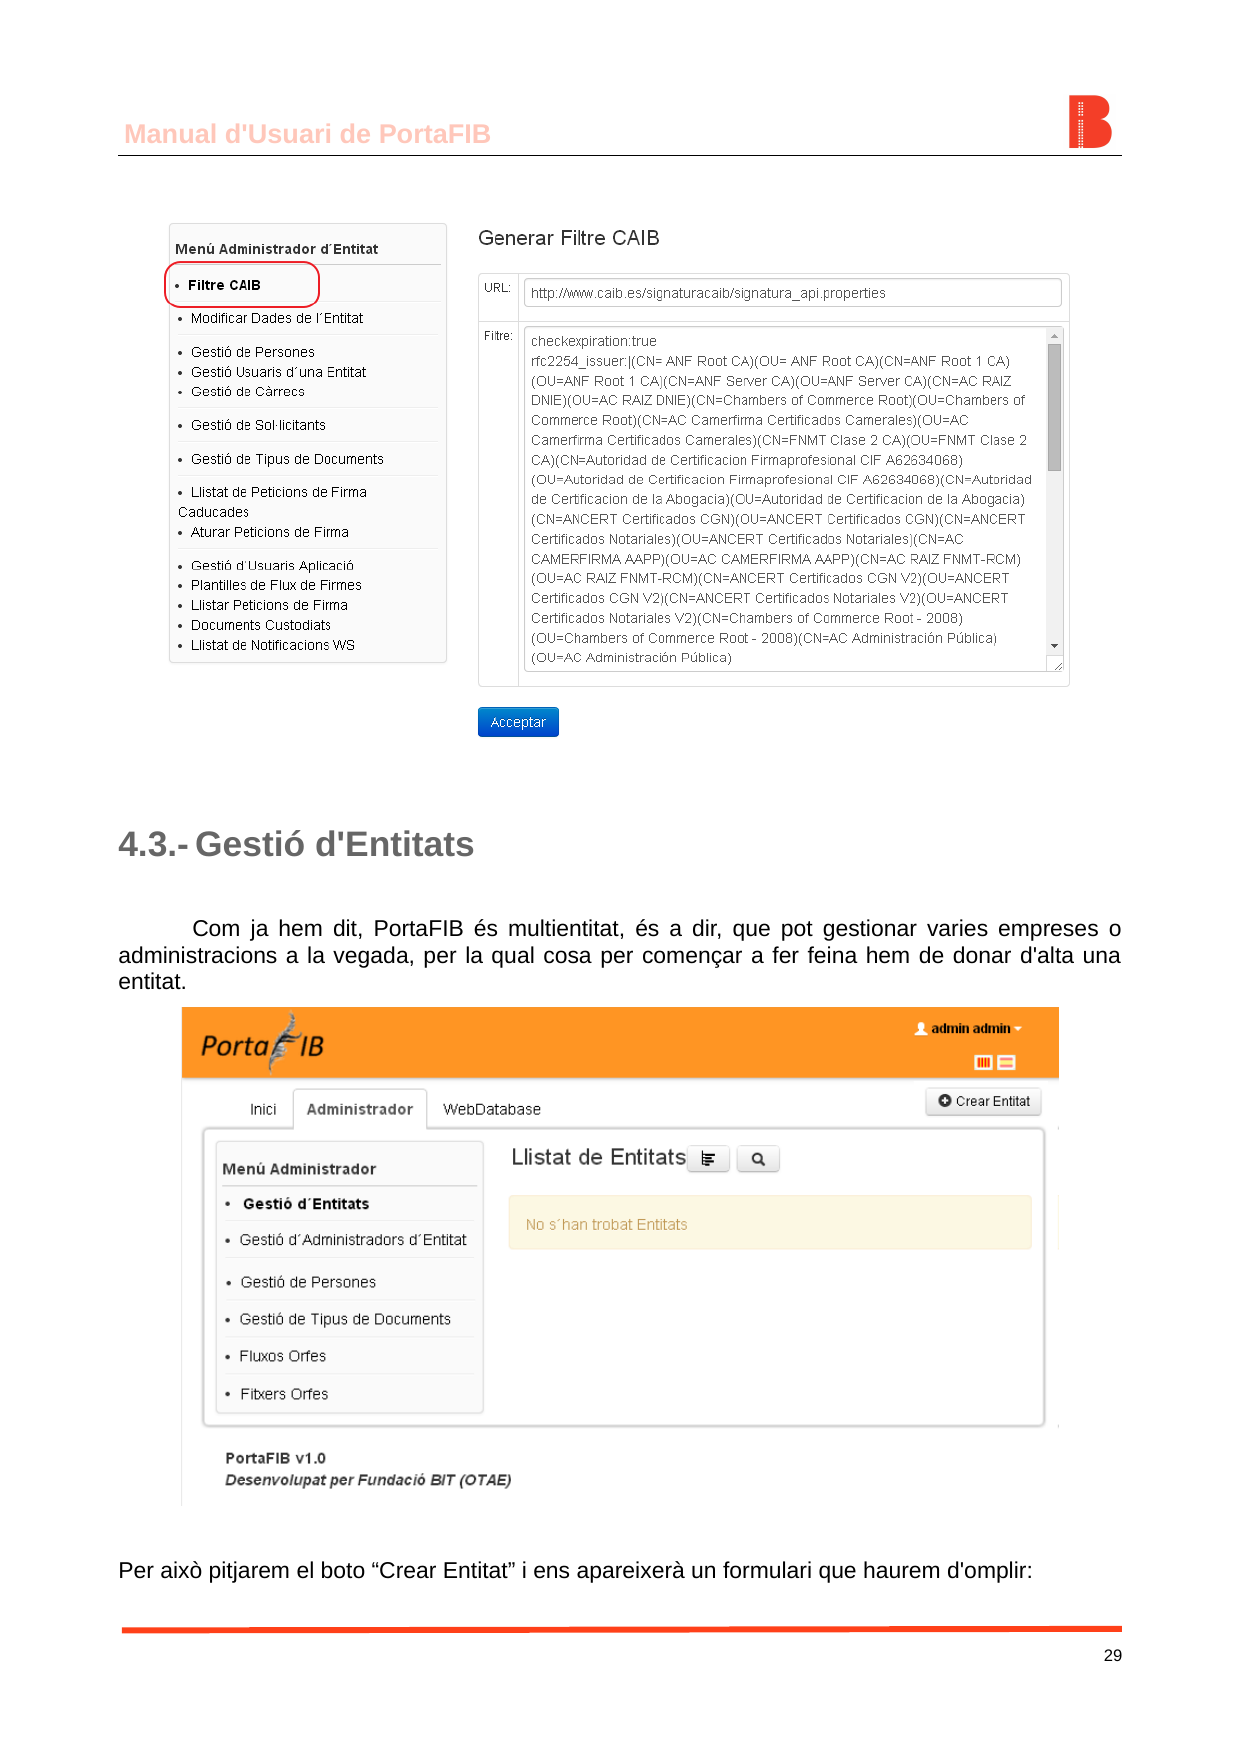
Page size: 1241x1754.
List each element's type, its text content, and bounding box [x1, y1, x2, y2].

picture [162, 215, 1078, 747]
text Com ja hem dit, PortaFIB és multientitat, és a dir, que pot gestionar varies empreses o administracions a la vegada, per la qual cosa per començar a fer feina hem de donar d'alta una entitat. [118, 915, 1122, 994]
text Per això pitjarem el boto “Crear Entitat” i ens apareixerà un formulari que haurem d'omplir: [118, 1557, 1122, 1584]
subtitle Gestió d'Entitats [118, 823, 1122, 864]
picture [181, 1007, 1059, 1506]
picture [1063, 94, 1117, 150]
